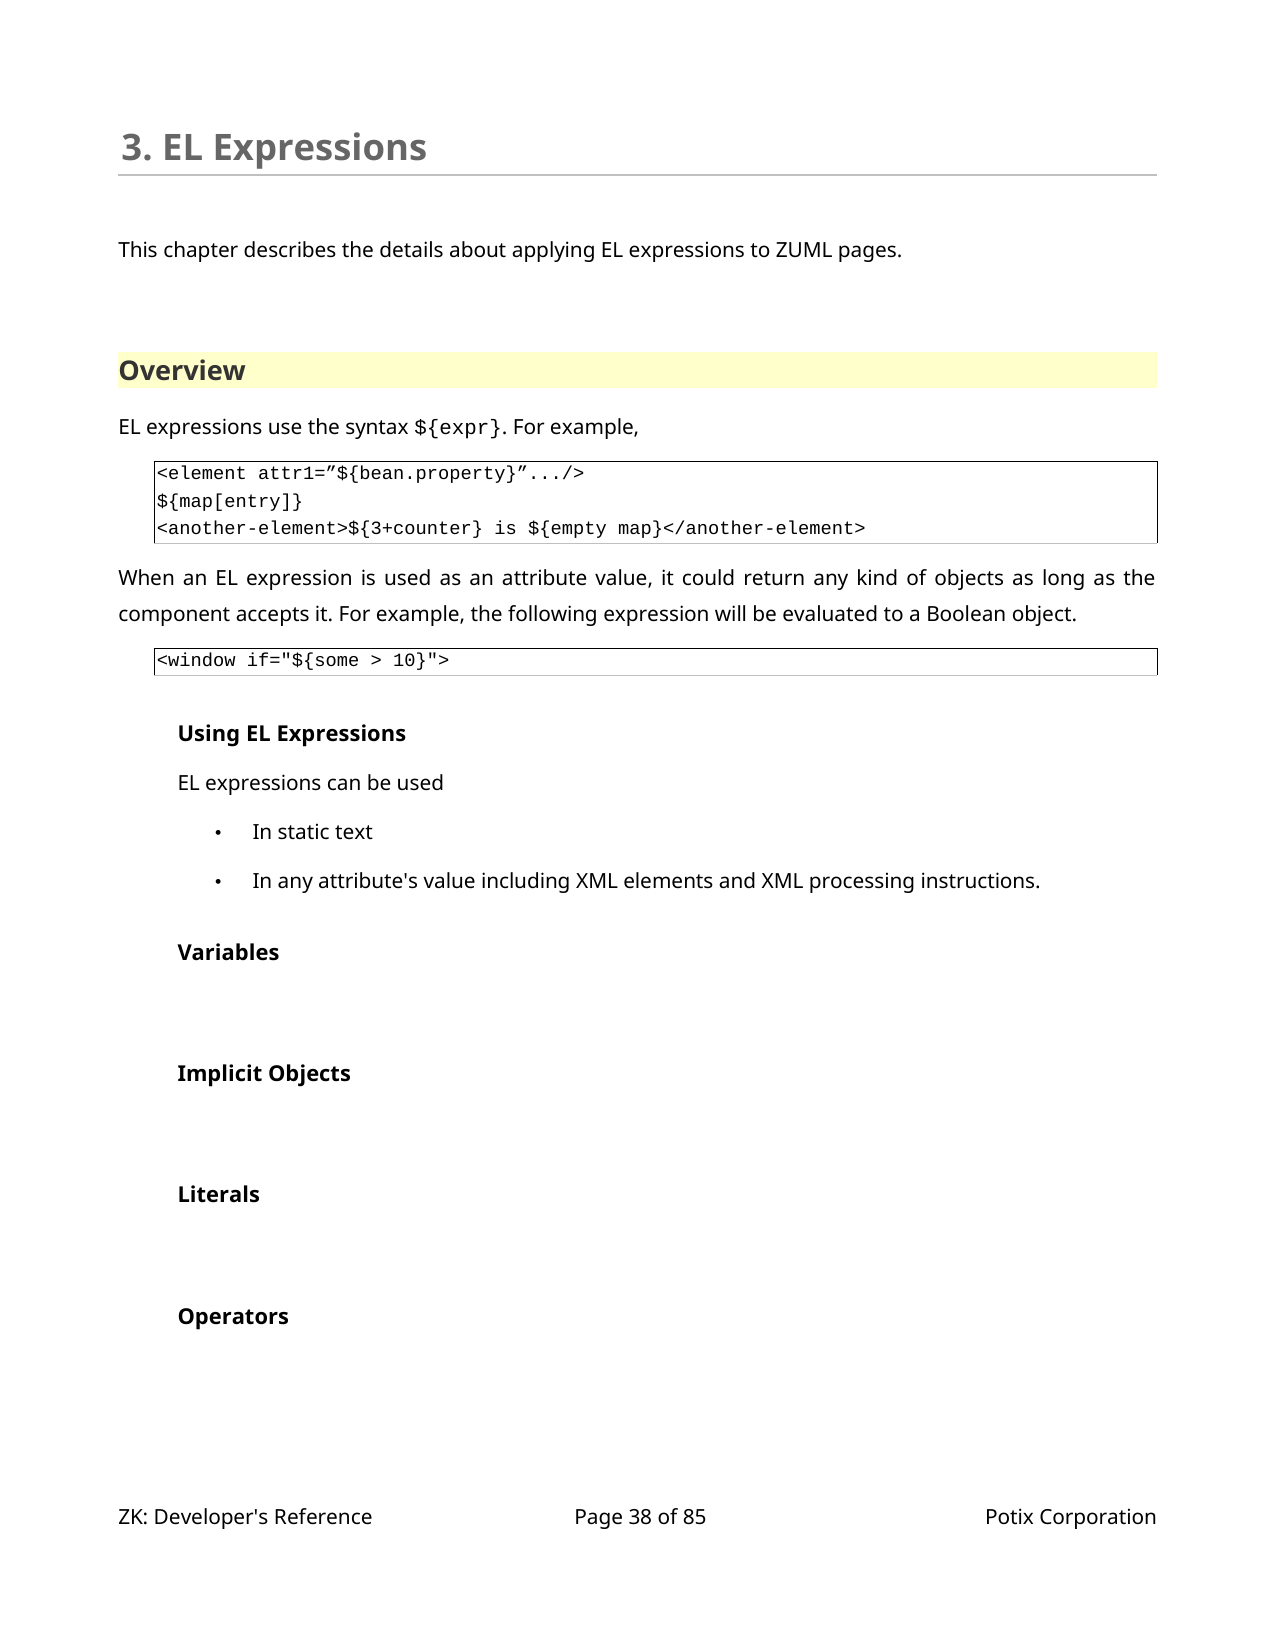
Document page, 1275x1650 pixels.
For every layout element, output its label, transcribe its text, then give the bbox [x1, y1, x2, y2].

text <window if="${some > 10}"> [155, 649, 1157, 675]
text This chapter describes the details about applying EL expressions to ZUML pages. [118, 235, 1157, 263]
list In any attribute's value including XML elements and XML processing instructions. [215, 866, 1157, 894]
subtitle 3. EL Expressions [118, 118, 1157, 174]
subtitle Operators [177, 1301, 1157, 1331]
text <another-element>${3+counter} is ${empty map}</another-element> [155, 516, 1157, 543]
text EL expressions use the syntax ${expr}. For example, [118, 412, 1157, 441]
text <element attr1=”${bean.property}”.../> [155, 462, 1157, 486]
subtitle Literals [177, 1179, 1157, 1209]
subtitle Overview [118, 352, 1157, 388]
subtitle Implicit Objects [177, 1058, 1157, 1088]
text When an EL expression is used as an attribute value, it could return any kind of objects as long as the component accepts it. For example, the following expression will be evaluated to a Boolean object. [118, 563, 1157, 627]
subtitle Using EL Expressions [177, 717, 1157, 747]
text ${map[entry]} [155, 488, 1157, 513]
subtitle Variables [177, 936, 1157, 966]
text EL expressions can be used [177, 768, 1157, 796]
list In static text [215, 817, 1157, 845]
